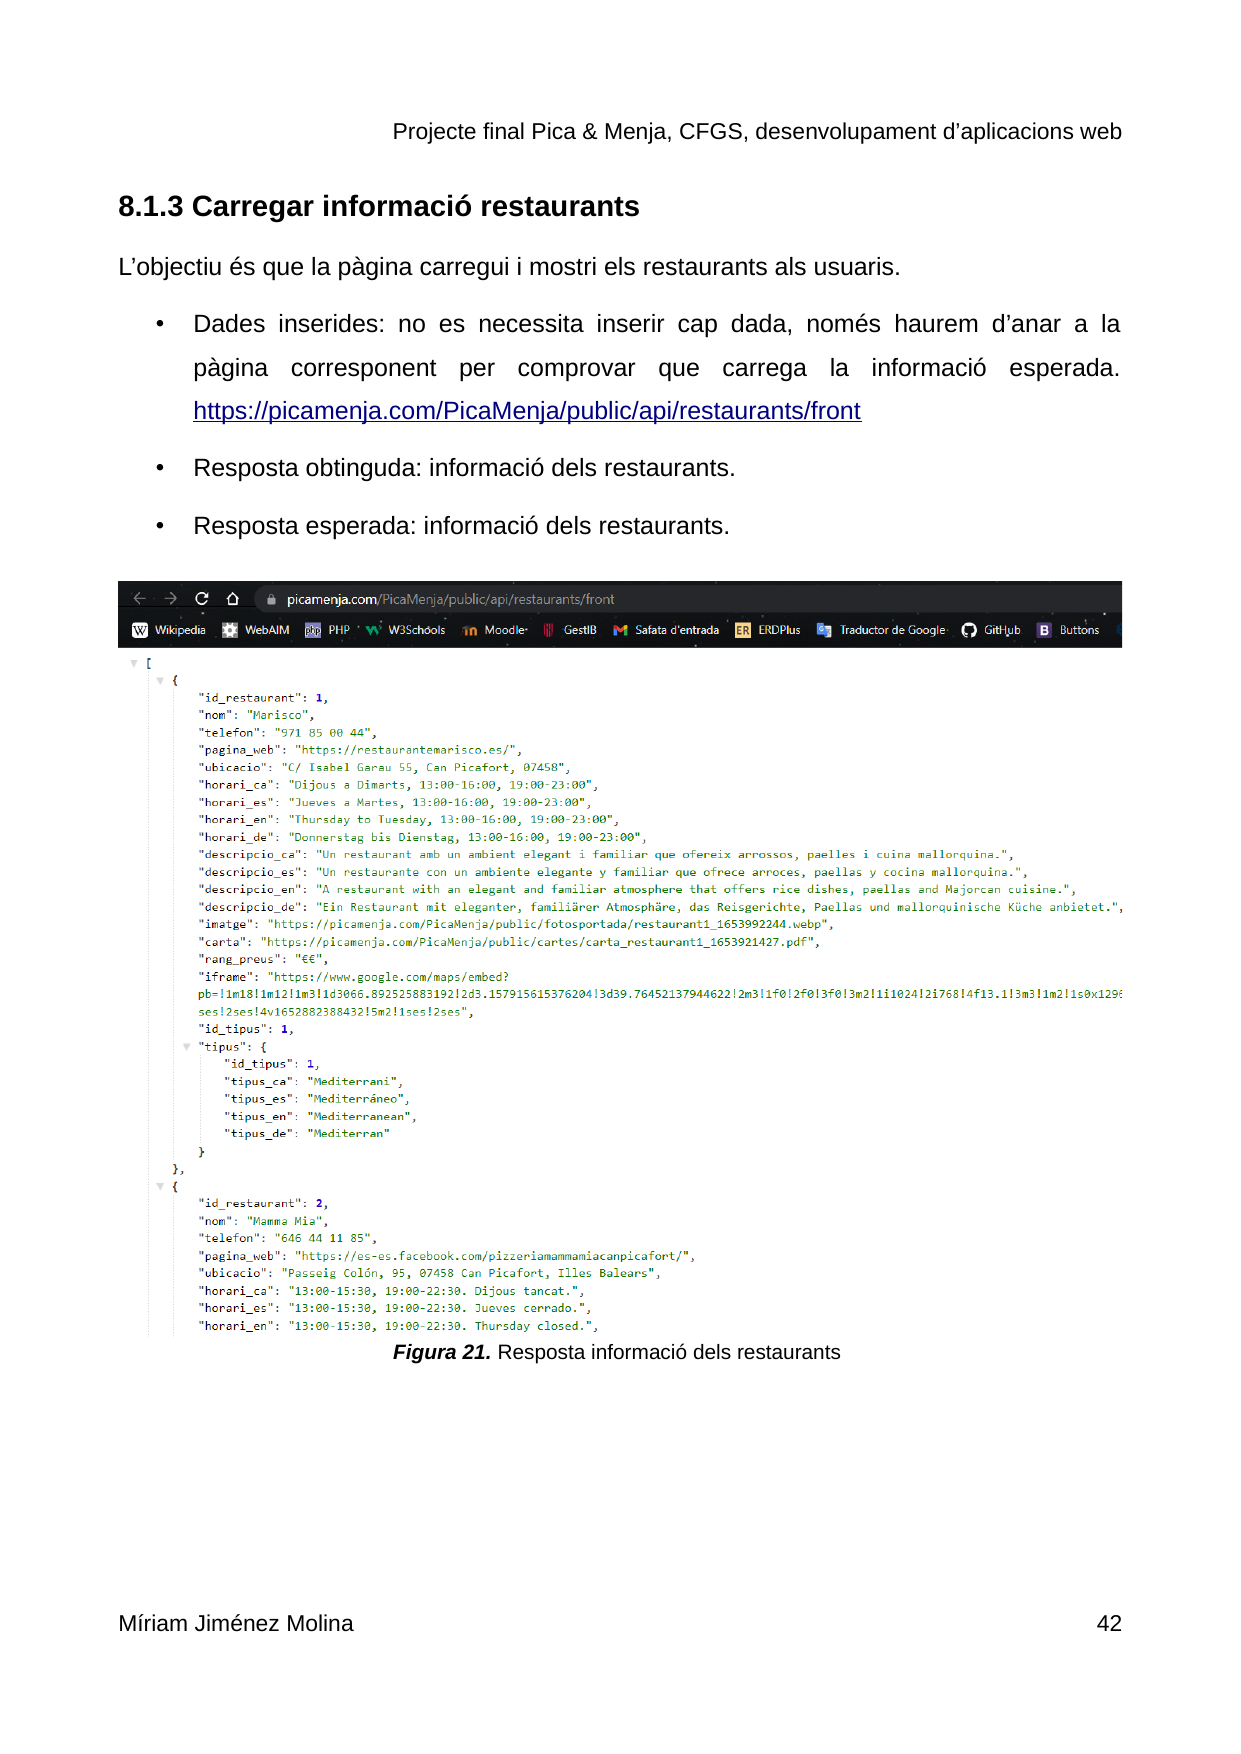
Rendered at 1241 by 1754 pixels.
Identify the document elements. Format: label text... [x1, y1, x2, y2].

list Resposta esperada: informació dels restaurants. [156, 511, 1122, 540]
subtitle 8.1.3 Carregar informació restaurants [118, 188, 1122, 222]
list Dades inserides: no es necessita inserir cap dada, només haurem d’anar a la pàgina corresponent per comprovar que carrega la informació esperada. https://picamenja.com/PicaMenja/public/api/restaurants/front [156, 309, 1122, 424]
text L’objectiu és que la pàgina carregui i mostri els restaurants als usuaris. [118, 252, 1122, 280]
picture [118, 581, 1123, 1337]
list Resposta obtinguda: informació dels restaurants. [156, 453, 1122, 482]
text Figura 21. Resposta informació dels restaurants [118, 1337, 1122, 1365]
